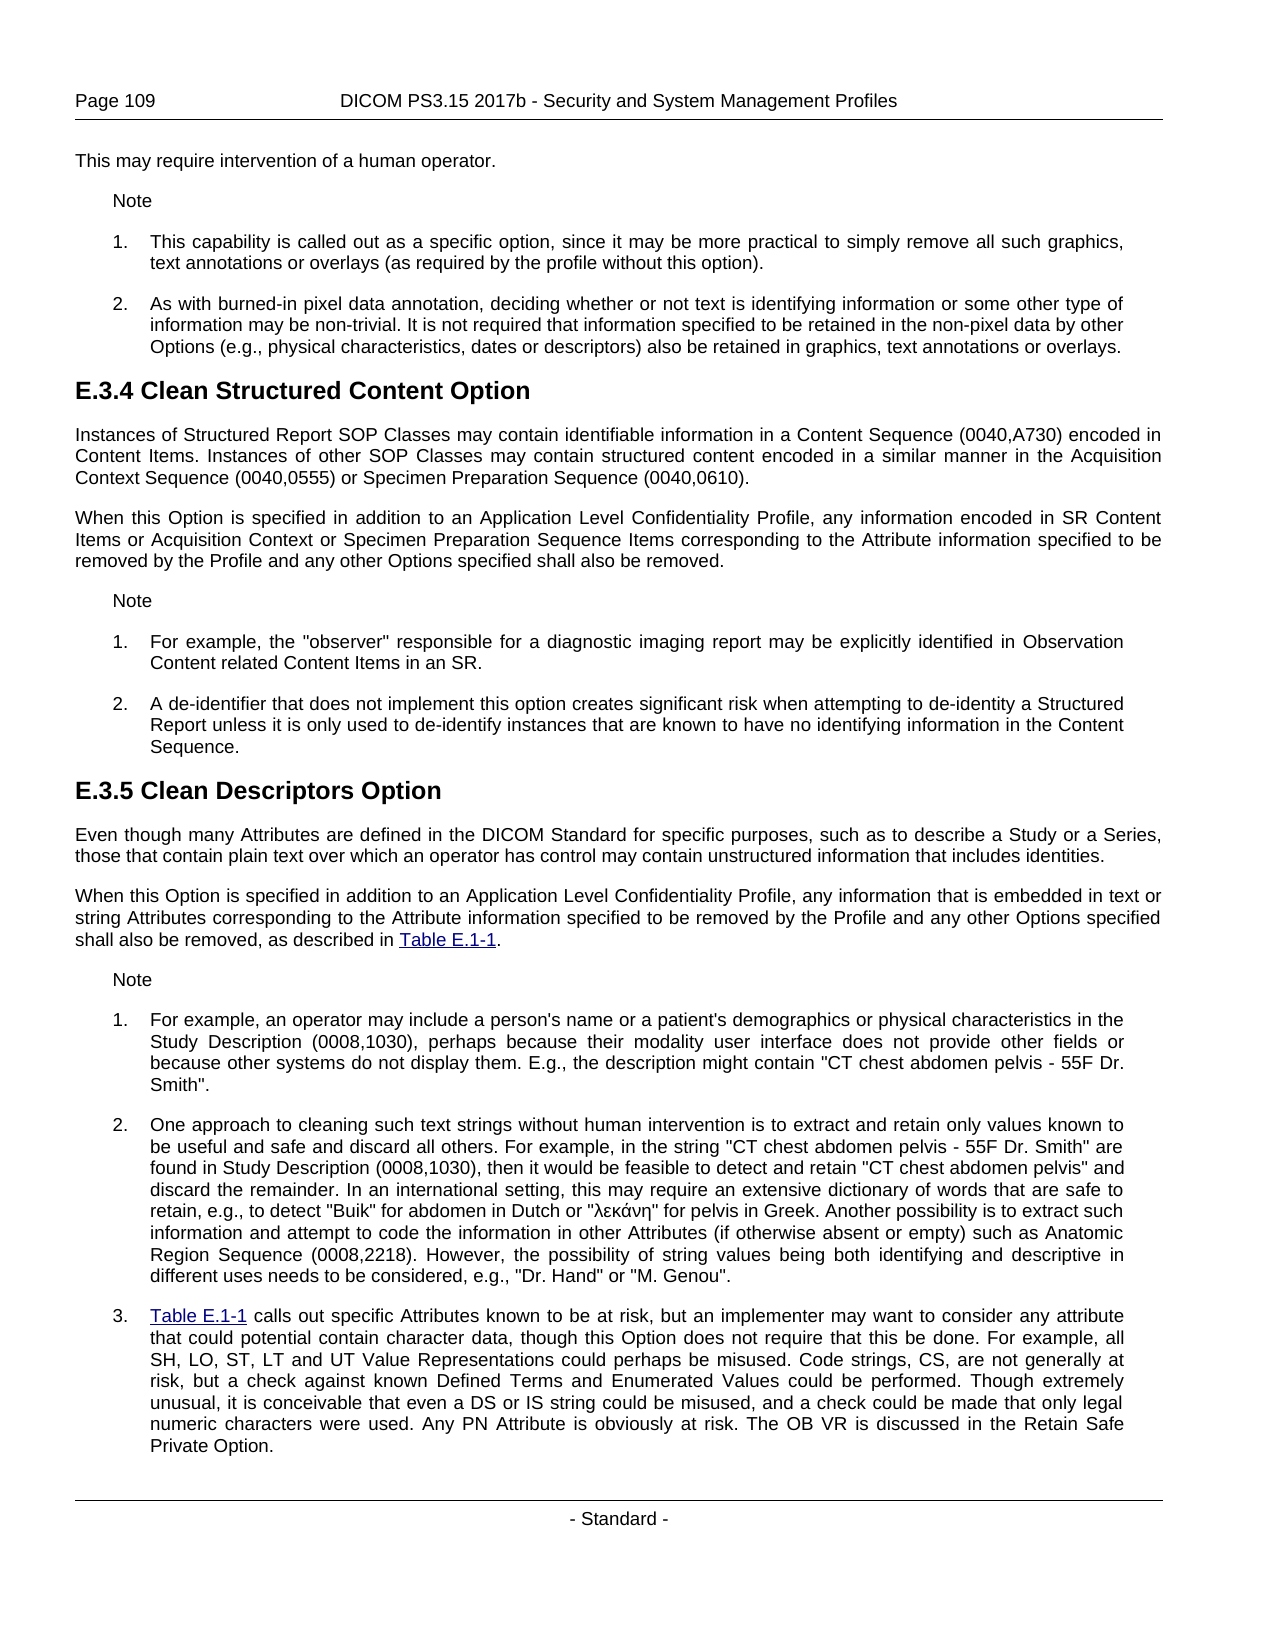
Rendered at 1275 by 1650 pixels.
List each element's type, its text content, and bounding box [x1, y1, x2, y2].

list For example, an operator may include a person's name or a patient's demographics or physical characteristics in the Study Description (0008,1030), perhaps because their modality user interface does not provide other fields or because other systems do not display them. E.g., the description might contain "CT chest abdomen pelvis - 55F Dr. Smith". [112, 1009, 1125, 1095]
list For example, the "observer" responsible for a diagnostic imaging report may be explicitly identified in Observation Content related Content Items in an SR. [112, 631, 1125, 674]
list One approach to cleaning such text strings without human intervention is to extract and retain only values known to be useful and safe and discard all others. For example, in the string "CT chest abdomen pelvis - 55F Dr. Smith" are found in Study Description (0008,1030), then it would be feasible to detect and retain "CT chest abdomen pelvis" and discard the remainder. In an international setting, this may require an extensive dictionary of words that are safe to retain, e.g., to detect "Buik" for abdomen in Dutch or "λεκάνη" for pelvis in Greek. Another possibility is to extract such information and attempt to code the information in other Attributes (if otherwise absent or empty) such as Anatomic Region Sequence (0008,2218). However, the possibility of string values being both identifying and descriptive in different uses needs to be considered, e.g., "Dr. Hand" or "M. Genou". [112, 1114, 1125, 1287]
text Note [112, 969, 1125, 990]
text Instances of Structured Report SOP Classes may contain identifiable information in a Content Sequence (0040,A730) encoded in Content Items. Instances of other SOP Classes may contain structured content encoded in a similar manner in the Acquisition Context Sequence (0040,0555) or Specimen Preparation Sequence (0040,0610). [75, 423, 1162, 488]
text When this Option is specified in addition to an Application Level Confidentiality Profile, any information that is embedded in text or string Attributes corresponding to the Attribute information specified to be removed by the Profile and any other Options specified shall also be removed, as described in Table E.1-1. [75, 885, 1162, 950]
text E.3.4 Clean Structured Content Option [75, 376, 1162, 405]
list This capability is called out as a specific option, since it may be more practical to simply remove all such graphics, text annotations or overlays (as required by the profile without this option). [112, 231, 1125, 274]
list As with burned-in pixel data annotation, deciding whether or not text is identifying information or some other type of information may be non-trivial. It is not required that information specified to be retained in the non-pixel data by other Options (e.g., physical characteristics, dates or descriptors) also be retained in graphics, text annotations or overlays. [112, 292, 1125, 357]
list Table E.1-1 calls out specific Attributes known to be at risk, but an implementer may want to consider any attribute that could potential contain character data, though this Option does not require that this be done. For example, all SH, LO, ST, LT and UT Value Representations could perhaps be misused. Code strings, CS, are not generally at risk, but a check against known Defined Terms and Enumerated Values could be performed. Though extremely unusual, it is conceivable that even a DS or IS string could be misused, and a check could be made that only legal numeric characters were used. Any PN Attribute is obviously at risk. The OB VR is discussed in the Retain Safe Private Option. [112, 1305, 1125, 1456]
text Note [112, 190, 1125, 212]
text This may require intervention of a human operator. [75, 150, 1162, 172]
text Note [112, 590, 1125, 612]
text Even though many Attributes are defined in the DICOM Standard for specific purposes, such as to describe a Study or a Series, those that contain plain text over which an operator has control may contain unstructured information that includes identities. [75, 823, 1162, 867]
text E.3.5 Clean Descriptors Option [75, 776, 1162, 805]
text When this Option is specified in addition to an Application Level Confidentiality Profile, any information encoded in SR Content Items or Acquisition Context or Specimen Preparation Sequence Items corresponding to the Attribute information specified to be removed by the Profile and any other Options specified shall also be removed. [75, 507, 1162, 572]
list A de-identifier that does not implement this option creates significant risk when attempting to de-identity a Structured Report unless it is only used to de-identify instances that are known to have no identifying information in the Content Sequence. [112, 692, 1125, 757]
